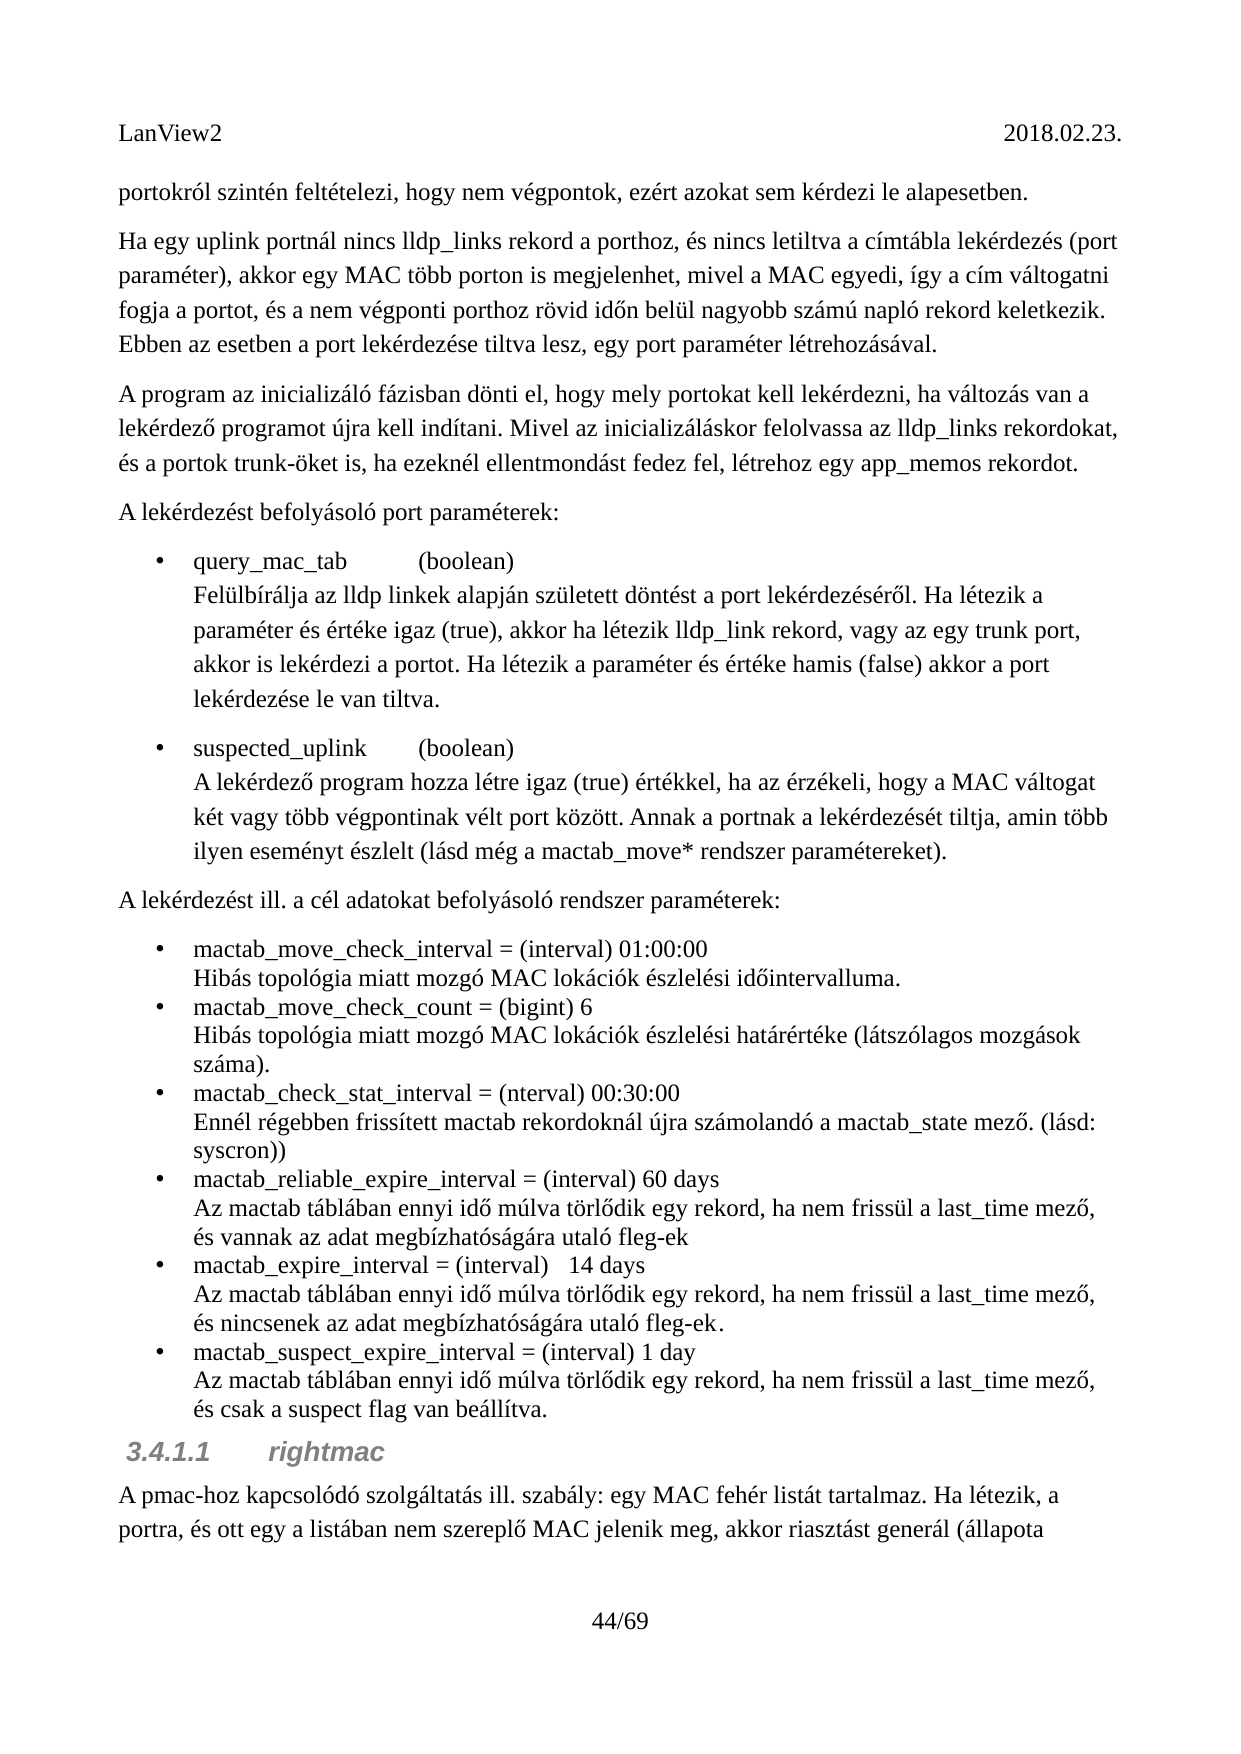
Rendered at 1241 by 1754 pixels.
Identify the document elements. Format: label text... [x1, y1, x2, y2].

subtitle rightmac [118, 1436, 1122, 1467]
text portokról szintén feltételezi, hogy nem végpontok, ezért azokat sem kérdezi le alapesetben. [118, 177, 1122, 206]
text A lekérdezést ill. a cél adatokat befolyásoló rendszer paraméterek: [118, 885, 1122, 914]
list query_mac_tab (boolean) Felülbírálja az lldp linkek alapján született döntést a port lekérdezéséről. Ha létezik a paraméter és értéke igaz (true), akkor ha létezik lldp_link rekord, vagy az egy trunk port, akkor is lekérdezi a portot. Ha létezik a paraméter és értéke hamis (false) akkor a port lekérdezése le van tiltva. [156, 546, 1122, 712]
list mactab_move_check_interval = (interval) 01:00:00 Hibás topológia miatt mozgó MAC lokációk észlelési időintervalluma. [156, 934, 1122, 992]
text A program az inicializáló fázisban dönti el, hogy mely portokat kell lekérdezni, ha változás van a lekérdező programot újra kell indítani. Mivel az inicializáláskor felolvassa az lldp_links rekordokat, és a portok trunk-öket is, ha ezeknél ellentmondást fedez fel, létrehoz egy app_memos rekordot. [118, 379, 1122, 476]
list mactab_reliable_expire_interval = (interval) 60 days Az mactab táblában ennyi idő múlva törlődik egy rekord, ha nem frissül a last_time mező, és vannak az adat megbízhatóságára utaló fleg-ek [156, 1164, 1122, 1251]
text Ha egy uplink portnál nincs lldp_links rekord a porthoz, és nincs letiltva a címtábla lekérdezés (port paraméter), akkor egy MAC több porton is megjelenhet, mivel a MAC egyedi, így a cím váltogatni fogja a portot, és a nem végponti porthoz rövid időn belül nagyobb számú napló rekord keletkezik. Ebben az esetben a port lekérdezése tiltva lesz, egy port paraméter létrehozásával. [118, 226, 1122, 358]
list mactab_move_check_count = (bigint) 6 Hibás topológia miatt mozgó MAC lokációk észlelési határértéke (látszólagos mozgások száma). [156, 992, 1122, 1078]
text A pmac-hoz kapcsolódó szolgáltatás ill. szabály: egy MAC fehér listát tartalmaz. Ha létezik, a portra, és ott egy a listában nem szereplő MAC jelenik meg, akkor riasztást generál (állapota [118, 1480, 1122, 1543]
list mactab_expire_interval = (interval) 14 days Az mactab táblában ennyi idő múlva törlődik egy rekord, ha nem frissül a last_time mező, és nincsenek az adat megbízhatóságára utaló fleg-ek . [156, 1251, 1122, 1337]
text A lekérdezést befolyásoló port paraméterek: [118, 497, 1122, 525]
list mactab_suspect_expire_interval = (interval) 1 day Az mactab táblában ennyi idő múlva törlődik egy rekord, ha nem frissül a last_time mező, és csak a suspect flag van beállítva. [156, 1337, 1122, 1423]
list suspected_uplink (boolean) A lekérdező program hozza létre igaz (true) értékkel, ha az érzékeli, hogy a MAC váltogat két vagy több végpontinak vélt port között. Annak a portnak a lekérdezését tiltja, amin több ilyen eseményt észlelt (lásd még a mactab_move* rendszer paramétereket). [156, 733, 1122, 865]
list mactab_check_stat_interval = (nterval) 00:30:00 Ennél régebben frissített mactab rekordoknál újra számolandó a mactab_state mező. (lásd: syscron)) [156, 1078, 1122, 1164]
